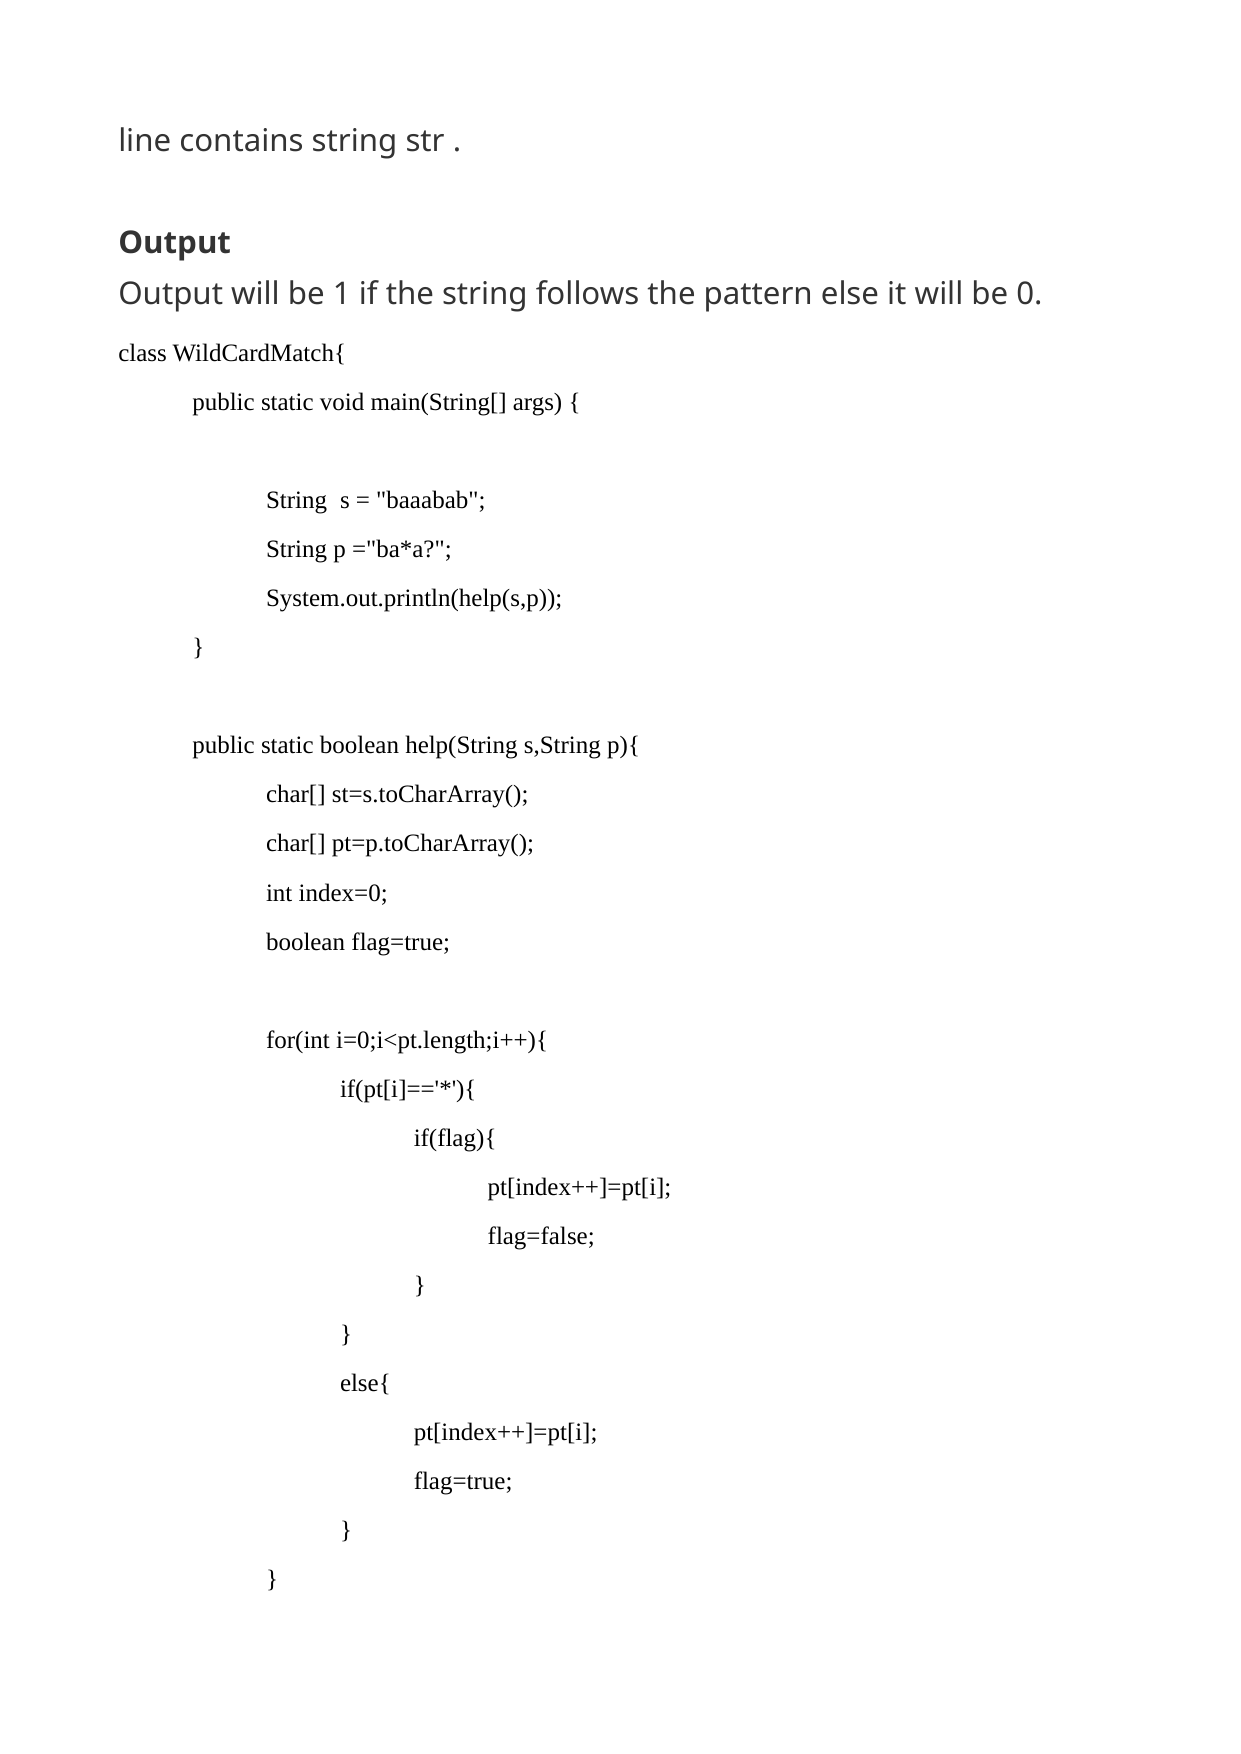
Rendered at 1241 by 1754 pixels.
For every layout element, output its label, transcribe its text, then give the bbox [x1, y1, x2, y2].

text line contains string str . Output Output will be 1 if the string follows the pattern else it will be 0. [118, 118, 1122, 314]
text } [118, 1270, 1122, 1299]
text public static boolean help(String s,String p){ [118, 730, 1122, 759]
text } [118, 1564, 1122, 1593]
text } [118, 632, 1122, 661]
text } [118, 1515, 1122, 1544]
text if(flag){ [118, 1123, 1122, 1152]
text char[] st=s.toCharArray(); [118, 779, 1122, 808]
text else{ [118, 1368, 1122, 1397]
text boolean flag=true; [118, 927, 1122, 955]
text char[] pt=p.toCharArray(); [118, 828, 1122, 857]
text flag=false; [118, 1221, 1122, 1250]
text } [118, 1319, 1122, 1348]
text System.out.println(help(s,p)); [118, 583, 1122, 612]
text if(pt[i]=='*'){ [118, 1074, 1122, 1103]
text int index=0; [118, 878, 1122, 906]
text for(int i=0;i<pt.length;i++){ [118, 1025, 1122, 1053]
text public static void main(String[] args) { [118, 387, 1122, 416]
text pt[index++]=pt[i]; [118, 1417, 1122, 1446]
text class WildCardMatch{ [118, 338, 1122, 367]
text flag=true; [118, 1466, 1122, 1495]
text String p ="ba*a?"; [118, 534, 1122, 563]
text String s = "baaabab"; [118, 485, 1122, 514]
text pt[index++]=pt[i]; [118, 1172, 1122, 1201]
